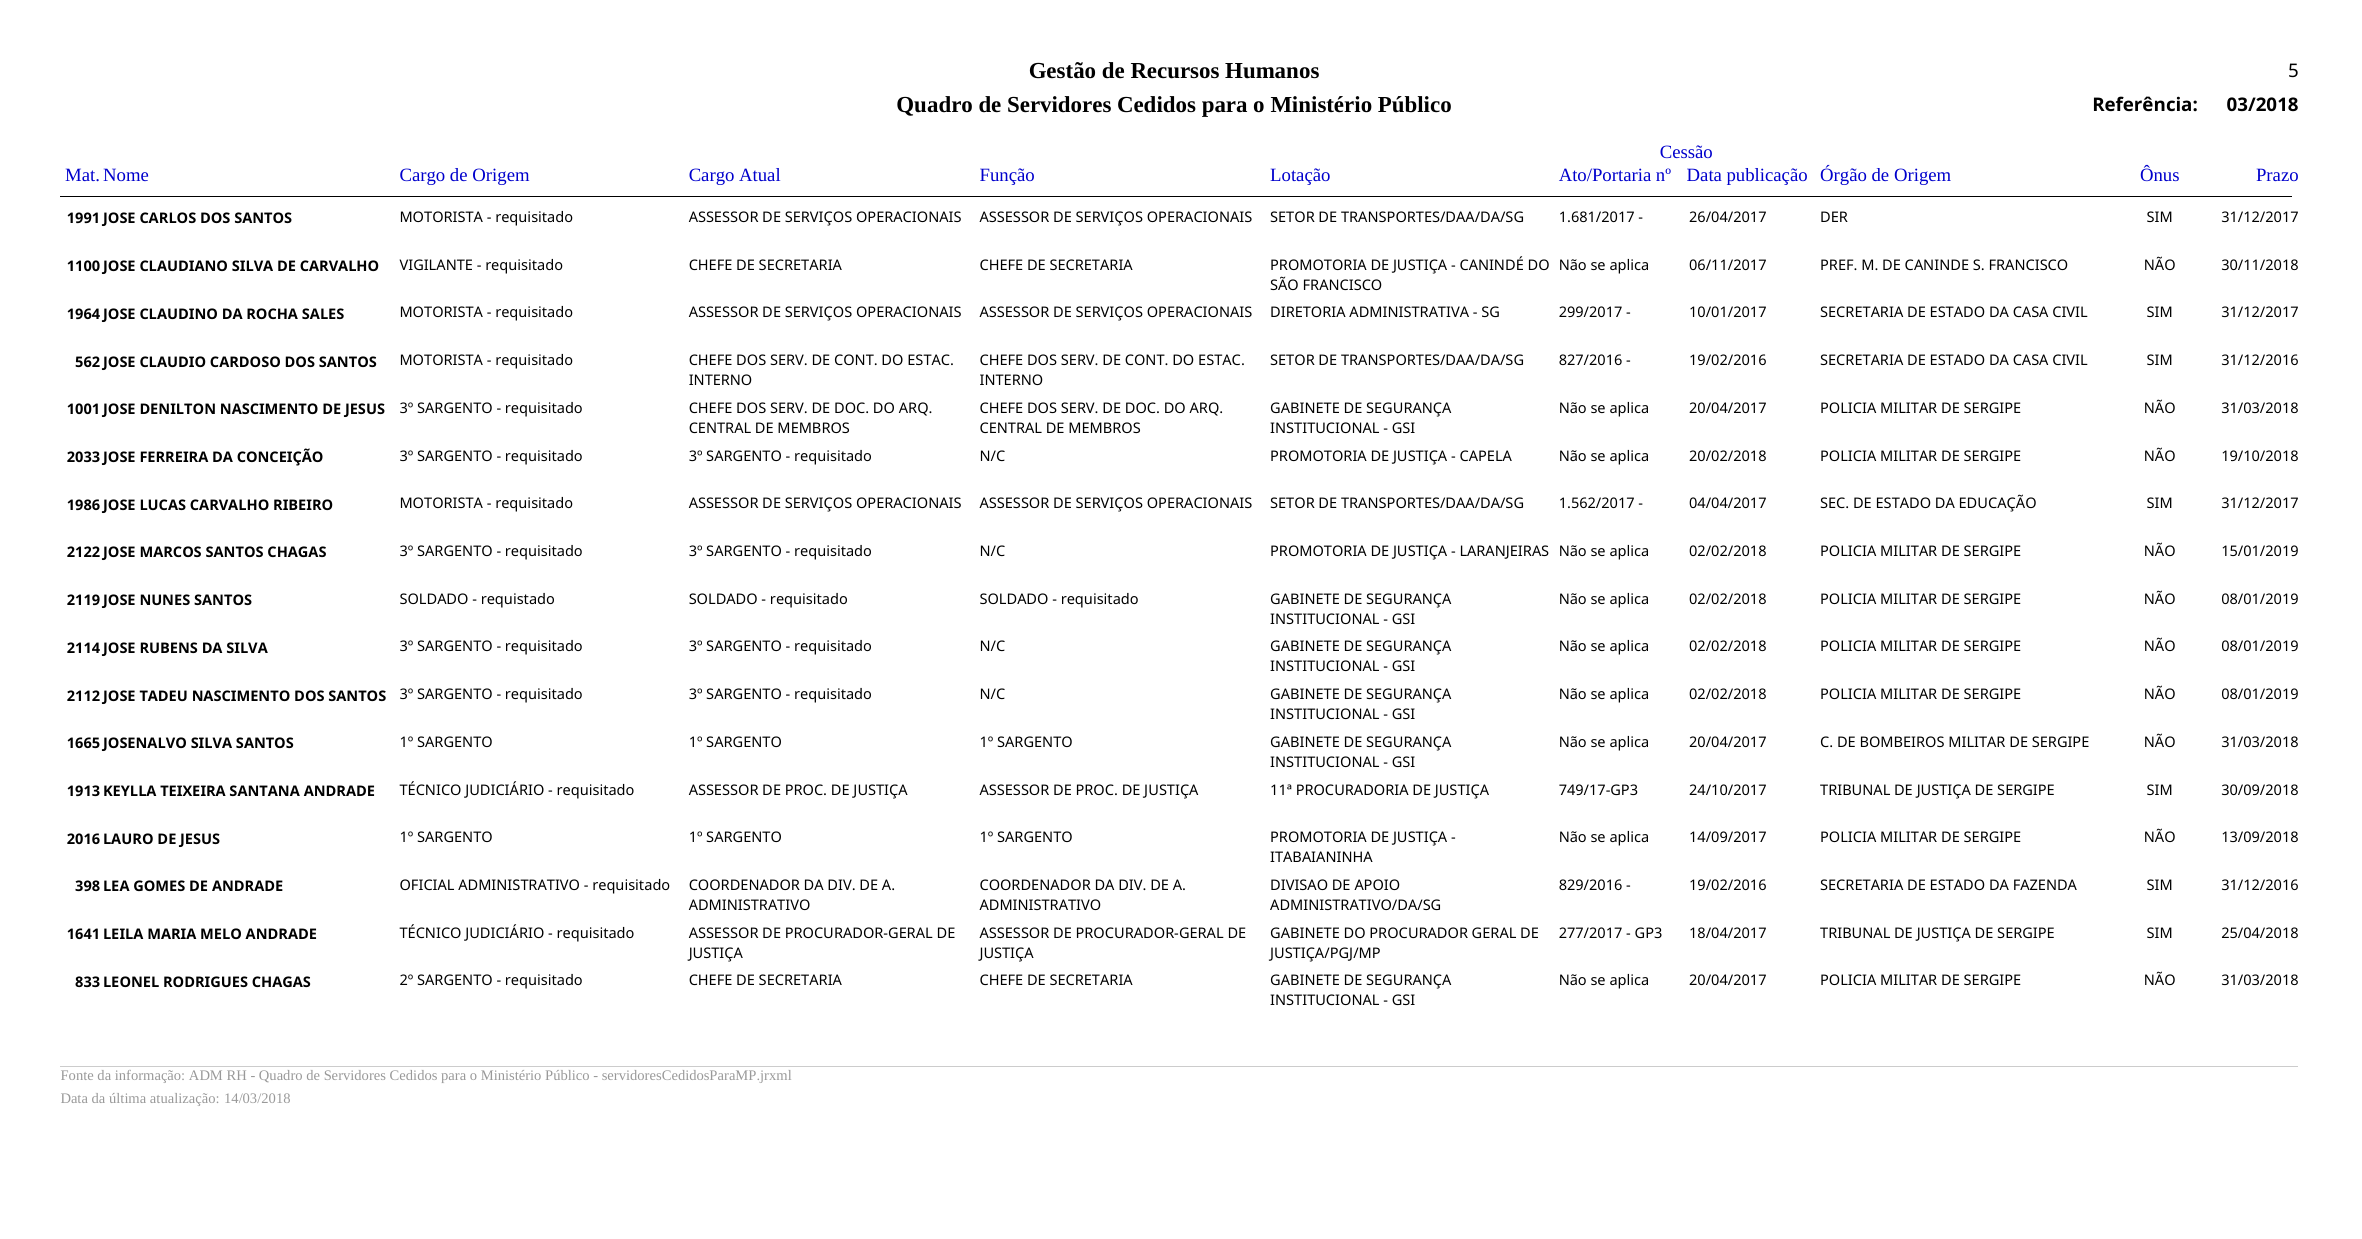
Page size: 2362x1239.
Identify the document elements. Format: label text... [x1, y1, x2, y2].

table_cell [1689, 517, 1814, 539]
table_cell Ônus [2119, 164, 2200, 193]
table_cell [683, 617, 688, 633]
table_header NÃO [2119, 398, 2200, 422]
table_cell [1689, 851, 1814, 873]
table_cell [393, 495, 399, 517]
table_cell [683, 256, 688, 278]
table_cell [683, 208, 688, 231]
table_cell [683, 781, 688, 803]
table_header PROMOTORIA DE JUSTIÇA - CANINDÉ DO SÃO FRANCISCO [1270, 255, 1553, 301]
table_cell JOSE MARCOS SANTOS CHAGAS [103, 542, 393, 587]
table_cell [2119, 469, 2200, 492]
table_cell [683, 351, 688, 374]
table_cell [12, 1000, 100, 1016]
table_cell [1814, 378, 1820, 395]
table_header ASSESSOR DE PROC. DE JUSTIÇA [979, 779, 1262, 826]
table_cell [1262, 331, 1270, 347]
table_header GABINETE DE SEGURANÇA INSTITUCIONAL - GSI [1270, 398, 1553, 444]
table_cell [2299, 685, 2361, 708]
table_header 749/17-GP3 [1559, 779, 1684, 806]
table_cell [2299, 521, 2361, 538]
table_header SIM [2119, 493, 2200, 517]
table_cell [683, 876, 688, 899]
table_cell [103, 302, 393, 348]
table_header SOLDADO - requistado [399, 589, 682, 635]
table_header MOTORISTA - requisitado [399, 493, 682, 539]
table_cell [2200, 856, 2298, 873]
table_cell [1820, 302, 2119, 348]
table_cell [0, 924, 12, 946]
table_cell [2119, 708, 2200, 730]
table_cell [683, 999, 688, 1015]
table_header 14/09/2017 [1689, 827, 1814, 851]
table_cell LEONEL RODRIGUES CHAGAS [103, 972, 393, 1016]
table_cell [1814, 447, 1820, 469]
table_cell [1811, 164, 1820, 193]
table_cell [0, 712, 12, 729]
table_cell [1262, 378, 1270, 395]
table_cell [1262, 590, 1270, 612]
table_cell [393, 665, 399, 681]
table_cell [972, 331, 979, 347]
table_cell [1262, 685, 1270, 708]
table_cell [1559, 997, 1684, 1016]
table_cell [0, 85, 2361, 91]
table_cell [1689, 207, 1814, 253]
table_cell [972, 951, 979, 967]
table_cell [12, 302, 100, 348]
table_cell [1689, 708, 1814, 730]
table_header Não se aplica [1559, 589, 1684, 616]
table_cell [1684, 951, 1689, 967]
table_cell JOSE FERREIRA DA CONCEIÇÃO [103, 447, 393, 492]
table_cell [12, 809, 100, 826]
table_header ASSESSOR DE SERVIÇOS OPERACIONAIS [979, 493, 1262, 539]
table_cell [1559, 949, 1684, 969]
table_cell [0, 951, 12, 967]
table_cell [683, 399, 688, 422]
table_cell 2112 [12, 685, 100, 714]
table_header CHEFE DOS SERV. DE DOC. DO ARQ. CENTRAL DE MEMBROS [979, 398, 1262, 444]
table_header GABINETE DO PROCURADOR GERAL DE JUSTIÇA/PGJ/MP [1270, 923, 1553, 969]
table_header POLICIA MILITAR DE SERGIPE [1820, 589, 2119, 635]
table_header 02/02/2018 [1689, 541, 1814, 565]
table_header 3º SARGENTO - requisitado [399, 445, 682, 492]
table_cell [1684, 712, 1689, 729]
table_cell [2200, 207, 2298, 253]
table_cell 03/2018 [2200, 91, 2298, 124]
table_cell [2200, 398, 2298, 444]
table_cell 1991 [12, 208, 100, 237]
table_header ASSESSOR DE SERVIÇOS OPERACIONAIS [979, 207, 1262, 253]
table_cell [1262, 712, 1270, 729]
table_cell [1553, 331, 1558, 347]
table_cell 2119 [12, 590, 100, 618]
table_cell [972, 208, 979, 231]
table_cell [2299, 1066, 2361, 1090]
table_cell [683, 665, 688, 681]
table_cell 14/03/2018 [224, 1090, 377, 1114]
table_cell [972, 903, 979, 919]
table_cell [972, 733, 979, 756]
table_header PROMOTORIA DE JUSTIÇA - CAPELA [1270, 445, 1553, 492]
table_cell [683, 924, 688, 946]
table_header Não se aplica [1559, 636, 1684, 663]
table_cell [1262, 999, 1270, 1015]
table_header N/C [979, 445, 1262, 492]
table_cell [1684, 924, 1689, 946]
table_header ASSESSOR DE SERVIÇOS OPERACIONAIS [689, 302, 972, 349]
table_cell [1814, 685, 1820, 708]
table_header 20/04/2017 [1689, 398, 1814, 422]
table_cell [1553, 447, 1558, 469]
table_header 30/11/2018 [2200, 255, 2298, 283]
table_cell [393, 569, 399, 586]
table_header 31/03/2018 [2200, 732, 2298, 760]
table_cell [1684, 283, 1689, 299]
table_cell [972, 665, 979, 681]
table_cell [393, 378, 399, 395]
table_cell [0, 1016, 2361, 1066]
table_cell [689, 207, 972, 253]
table_cell [12, 952, 100, 969]
table_cell 833 [12, 972, 100, 1000]
table_cell Quadro de Servidores Cedidos para o Ministério Público [346, 91, 2002, 124]
table_cell 1641 [12, 924, 100, 952]
table_cell [1814, 331, 1820, 347]
table_cell [683, 760, 688, 776]
table_cell [1262, 617, 1270, 633]
table_cell [0, 855, 12, 872]
table_cell [0, 235, 12, 252]
table_cell [1559, 663, 1684, 682]
table_header 24/10/2017 [1689, 779, 1814, 803]
table_cell [1689, 469, 1814, 492]
table_header CHEFE DE SECRETARIA [689, 970, 972, 1016]
table_cell [1553, 876, 1558, 899]
table_cell [1262, 638, 1270, 660]
table_cell [393, 542, 399, 565]
table_cell [683, 542, 688, 565]
table_cell [2299, 733, 2361, 756]
table_cell [2299, 304, 2361, 326]
table_cell [2299, 331, 2361, 347]
table_header SETOR DE TRANSPORTES/DAA/DA/SG [1270, 493, 1553, 539]
table_cell [1559, 398, 1684, 444]
table_cell JOSE TADEU NASCIMENTO DOS SANTOS [103, 685, 393, 730]
table_header 19/02/2016 [1689, 875, 1814, 899]
table_cell [1262, 426, 1270, 442]
table_header GABINETE DE SEGURANÇA INSTITUCIONAL - GSI [1270, 684, 1553, 730]
table_cell [1689, 994, 1814, 1016]
table_header 11ª PROCURADORIA DE JUSTIÇA [1270, 779, 1553, 826]
table_cell [1262, 447, 1270, 469]
table_cell [1262, 304, 1270, 326]
table_header 827/2016 - [1559, 350, 1684, 377]
table_cell [1684, 781, 1689, 803]
table_cell KEYLLA TEIXEIRA SANTANA ANDRADE [103, 781, 393, 826]
table_cell [1820, 207, 2119, 253]
table_cell [2119, 517, 2200, 539]
table_cell [2299, 447, 2361, 469]
table_cell [0, 57, 346, 84]
table_cell [399, 255, 682, 301]
table_cell [393, 829, 399, 851]
table_cell [1553, 808, 1558, 824]
table_cell [683, 638, 688, 660]
table_cell [393, 638, 399, 660]
table_cell [1684, 235, 1689, 252]
table_header NÃO [2119, 589, 2200, 612]
table_header CHEFE DE SECRETARIA [689, 255, 972, 301]
table_header MOTORISTA - requisitado [399, 207, 682, 253]
table_cell JOSE LUCAS CARVALHO RIBEIRO [103, 495, 393, 539]
table_cell [393, 951, 399, 967]
table_cell [1814, 712, 1820, 729]
table_cell [0, 141, 1555, 163]
table_cell [0, 495, 12, 517]
table_cell [1689, 398, 1814, 444]
table_cell [1689, 565, 1814, 587]
table_cell [2119, 612, 2200, 635]
table_cell [12, 523, 100, 539]
table_cell [2299, 808, 2361, 824]
table_cell [683, 331, 688, 347]
table_cell [393, 399, 399, 422]
table_cell [2299, 781, 2361, 803]
table_cell Nome [103, 164, 393, 193]
table_header 31/12/2017 [2200, 493, 2298, 522]
table_cell [1270, 398, 1553, 444]
table_cell [1262, 924, 1270, 946]
table_cell [1820, 398, 2119, 444]
table_header 829/2016 - [1559, 875, 1684, 902]
table_cell [2299, 378, 2361, 395]
table_cell [1553, 521, 1558, 538]
table_cell [683, 474, 688, 490]
table_cell [1684, 808, 1689, 824]
table_cell [1814, 351, 1820, 374]
table_cell [2299, 235, 2361, 252]
table_cell [683, 685, 688, 708]
table_cell [393, 331, 399, 347]
table_cell [0, 474, 12, 490]
table_cell [2299, 638, 2361, 660]
table_cell [1559, 520, 1684, 539]
table_cell [2299, 876, 2361, 899]
table_cell Prazo [2200, 164, 2298, 193]
table_cell [972, 712, 979, 729]
table_header GABINETE DE SEGURANÇA INSTITUCIONAL - GSI [1270, 636, 1553, 683]
table_cell 1665 [12, 733, 100, 762]
table_cell [1553, 542, 1558, 565]
table_header 20/04/2017 [1689, 732, 1814, 756]
table_cell [683, 426, 688, 442]
table_header SECRETARIA DE ESTADO DA CASA CIVIL [1820, 350, 2119, 396]
table_cell [1553, 924, 1558, 946]
table_cell [0, 760, 12, 776]
table_cell [1814, 283, 1820, 299]
table_header ASSESSOR DE SERVIÇOS OPERACIONAIS [689, 207, 972, 253]
table_header SIM [2119, 302, 2200, 326]
table_cell [0, 208, 12, 231]
table_cell [0, 447, 12, 469]
table_cell [1689, 899, 1814, 921]
table_cell [1262, 164, 1270, 193]
table_cell [393, 351, 399, 374]
table_cell [972, 447, 979, 469]
table_header POLICIA MILITAR DE SERGIPE [1820, 970, 2119, 1016]
table_cell [1559, 302, 1684, 348]
table_cell [1553, 638, 1558, 660]
table_cell [683, 903, 688, 919]
table_cell [0, 331, 12, 347]
table_cell [1553, 760, 1558, 776]
table_header Não se aplica [1559, 827, 1684, 854]
table_cell Data da última atualização: [60, 1090, 224, 1114]
table_cell [2200, 522, 2298, 539]
table_cell [972, 378, 979, 395]
table_header 13/09/2018 [2200, 827, 2298, 856]
table_cell [972, 638, 979, 660]
table_cell [0, 399, 12, 422]
table_header 3º SARGENTO - requisitado [689, 445, 972, 492]
table_header 30/09/2018 [2200, 779, 2298, 808]
table_cell [103, 255, 393, 301]
table_header CHEFE DOS SERV. DE DOC. DO ARQ. CENTRAL DE MEMBROS [689, 398, 972, 444]
table_cell 1100 [12, 256, 100, 284]
table_header CHEFE DE SECRETARIA [979, 970, 1262, 1016]
table_cell Lotação [1270, 164, 1553, 193]
table_header 3º SARGENTO - requisitado [399, 684, 682, 730]
table_cell [972, 876, 979, 899]
table_cell [1553, 999, 1558, 1015]
table_cell [1684, 569, 1689, 586]
table_cell [972, 542, 979, 565]
table_cell [1262, 829, 1270, 851]
table_header SECRETARIA DE ESTADO DA CASA CIVIL [1820, 302, 2119, 349]
table_cell [399, 398, 682, 444]
table_cell [1814, 638, 1820, 660]
table_header 1.562/2017 - [1559, 493, 1684, 520]
table_cell [979, 255, 1262, 301]
table_header GABINETE DE SEGURANÇA INSTITUCIONAL - GSI [1270, 589, 1553, 635]
table_cell [683, 569, 688, 586]
table_header 3º SARGENTO - requisitado [399, 636, 682, 683]
table_cell [0, 1066, 60, 1090]
table_header 10/01/2017 [1689, 302, 1814, 326]
table_header NÃO [2119, 684, 2200, 708]
table_header TRIBUNAL DE JUSTIÇA DE SERGIPE [1820, 923, 2119, 969]
table_cell [1559, 207, 1684, 253]
table_header 31/03/2018 [2200, 398, 2298, 426]
table_cell [1262, 781, 1270, 803]
table_header 299/2017 - [1559, 302, 1684, 329]
table_cell [689, 255, 972, 301]
table_cell [0, 590, 12, 612]
table_cell [103, 207, 393, 253]
table_cell [1684, 665, 1689, 681]
table_header 15/01/2019 [2200, 541, 2298, 569]
table_header MOTORISTA - requisitado [399, 350, 682, 396]
table_cell [2119, 302, 2200, 348]
table_cell [399, 302, 682, 348]
table_cell [1553, 712, 1558, 729]
table_cell Cargo de Origem [399, 164, 682, 193]
table_cell [1270, 207, 1553, 253]
table_cell [1262, 760, 1270, 776]
table_header 1º SARGENTO [689, 732, 972, 778]
table_cell [683, 829, 688, 851]
table_cell [1262, 521, 1270, 538]
table_cell [2002, 57, 2143, 84]
table_cell LEA GOMES DE ANDRADE [103, 876, 393, 921]
table_cell [1814, 304, 1820, 326]
table_cell [1814, 235, 1820, 252]
table_cell 1913 [12, 781, 100, 809]
table_cell [979, 302, 1262, 348]
table_cell [972, 590, 979, 612]
table_cell [1684, 855, 1689, 872]
table_cell [0, 164, 30, 193]
table_header N/C [979, 636, 1262, 683]
table_cell [1684, 638, 1689, 660]
table_cell [1553, 685, 1558, 708]
table_cell [0, 876, 12, 899]
table_cell [689, 350, 972, 396]
table_header NÃO [2119, 827, 2200, 851]
table_cell [2299, 208, 2361, 231]
table_cell [393, 283, 399, 299]
table_cell [1553, 781, 1558, 803]
table_cell [2299, 712, 2361, 729]
table_header C. DE BOMBEIROS MILITAR DE SERGIPE [1820, 732, 2119, 778]
table_cell [1262, 474, 1270, 490]
table_cell [0, 999, 12, 1015]
table_cell [2119, 756, 2200, 778]
table_cell [1262, 542, 1270, 565]
table_cell [2299, 590, 2361, 612]
table_header NÃO [2119, 255, 2200, 278]
table_cell [1553, 855, 1558, 872]
table_cell [1553, 569, 1558, 586]
table_cell [683, 304, 688, 326]
table_cell [393, 590, 399, 612]
table_cell 1986 [12, 495, 100, 523]
table_cell [2299, 283, 2361, 299]
table_cell [0, 304, 12, 326]
table_header PROMOTORIA DE JUSTIÇA - ITABAIANINHA [1270, 827, 1553, 873]
table_cell Data publicação [1686, 164, 1811, 193]
table_cell [683, 164, 688, 193]
table_cell [393, 999, 399, 1015]
table_cell [972, 617, 979, 633]
table_header ASSESSOR DE PROCURADOR-GERAL DE JUSTIÇA [689, 923, 972, 969]
table_cell [0, 542, 12, 565]
table_cell JOSE CLAUDIANO SILVA DE CARVALHO [103, 256, 393, 301]
table_cell [2299, 760, 2361, 776]
table_cell [1553, 972, 1558, 994]
table_header POLICIA MILITAR DE SERGIPE [1820, 827, 2119, 873]
table_header NÃO [2119, 636, 2200, 660]
table_header SIM [2119, 875, 2200, 899]
table_header POLICIA MILITAR DE SERGIPE [1820, 636, 2119, 683]
table_header PREF. M. DE CANINDE S. FRANCISCO [1820, 255, 2119, 301]
table_cell [1684, 426, 1689, 442]
table_cell [683, 972, 688, 994]
table_cell [1553, 617, 1558, 633]
table_cell [1814, 760, 1820, 776]
table_cell [0, 665, 12, 681]
table_cell [2299, 91, 2361, 124]
table_cell [0, 521, 12, 538]
table_cell [683, 733, 688, 756]
table_cell [12, 207, 100, 253]
table_cell [1814, 972, 1820, 994]
table_header CHEFE DOS SERV. DE CONT. DO ESTAC. INTERNO [689, 350, 972, 396]
table_cell [0, 781, 12, 803]
table_cell [2200, 255, 2298, 301]
table_header COORDENADOR DA DIV. DE A. ADMINISTRATIVO [689, 875, 972, 921]
table_header NÃO [2119, 732, 2200, 756]
table_cell JOSENALVO SILVA SANTOS [103, 733, 393, 778]
table_cell [972, 474, 979, 490]
table_cell [0, 829, 12, 851]
table_cell [1559, 616, 1684, 635]
table_cell [1684, 829, 1689, 851]
table_cell [972, 924, 979, 946]
table_cell [0, 256, 12, 278]
table_cell [2299, 924, 2361, 946]
table_cell [2200, 569, 2298, 587]
table_header Não se aplica [1559, 970, 1684, 997]
table_cell 2033 [12, 447, 100, 475]
table_cell [1814, 521, 1820, 538]
table_cell [1684, 521, 1689, 538]
table_cell [393, 924, 399, 946]
table_cell [0, 1090, 60, 1114]
table_cell [1684, 617, 1689, 633]
table_cell [393, 304, 399, 326]
table_cell [1684, 399, 1689, 422]
table_cell [1262, 903, 1270, 919]
table_header 08/01/2019 [2200, 589, 2298, 617]
table_header 08/01/2019 [2200, 684, 2298, 712]
table_cell [12, 350, 100, 396]
table_header 06/11/2017 [1689, 255, 1814, 278]
table_header 25/04/2018 [2200, 923, 2298, 951]
table_cell [1814, 495, 1820, 517]
table_cell [1814, 951, 1820, 967]
table_cell [2200, 665, 2298, 682]
table_cell [1684, 378, 1689, 395]
table_cell [12, 571, 100, 587]
table_cell [0, 617, 12, 633]
table_cell [2299, 256, 2361, 278]
table_header SIM [2119, 350, 2200, 374]
table_header 1º SARGENTO [399, 827, 682, 873]
table_cell [0, 638, 12, 660]
table_cell [2119, 660, 2200, 682]
table_cell 2122 [12, 542, 100, 571]
table_cell [393, 256, 399, 278]
table_header CHEFE DOS SERV. DE CONT. DO ESTAC. INTERNO [979, 350, 1262, 396]
table_cell [1814, 924, 1820, 946]
table_cell [1553, 733, 1558, 756]
table_header 26/04/2017 [1689, 207, 1814, 231]
table_cell [2200, 617, 2298, 635]
table_cell [393, 855, 399, 872]
table_header PROMOTORIA DE JUSTIÇA - LARANJEIRAS [1270, 541, 1553, 587]
table_header SETOR DE TRANSPORTES/DAA/DA/SG [1270, 350, 1553, 396]
table_cell [1553, 283, 1558, 299]
table_cell [2200, 999, 2298, 1016]
table_header SECRETARIA DE ESTADO DA FAZENDA [1820, 875, 2119, 921]
table_header Não se aplica [1559, 398, 1684, 425]
table_cell [393, 617, 399, 633]
table_cell [972, 760, 979, 776]
table_cell [1559, 255, 1684, 301]
table_cell [2119, 946, 2200, 969]
table_cell [2119, 350, 2200, 396]
table_cell LAURO DE JESUS [103, 829, 393, 873]
table_cell [1814, 808, 1820, 824]
table_cell [393, 781, 399, 803]
table_cell [393, 712, 399, 729]
table_header OFICIAL ADMINISTRATIVO - requisitado [399, 875, 682, 921]
table_cell [1270, 350, 1553, 396]
table_header Não se aplica [1559, 732, 1684, 759]
table_cell [972, 399, 979, 422]
table_header DIRETORIA ADMINISTRATIVA - SG [1270, 302, 1553, 349]
table_cell [377, 1090, 2361, 1114]
table_cell [1553, 495, 1558, 517]
table_cell [393, 447, 399, 469]
table_cell [1684, 331, 1689, 347]
table_cell [393, 876, 399, 899]
table_header NÃO [2119, 445, 2200, 469]
table_cell Ato/Portaria nº [1559, 164, 1686, 193]
table_cell [399, 207, 682, 253]
table_cell [1814, 474, 1820, 490]
table_header GABINETE DE SEGURANÇA INSTITUCIONAL - GSI [1270, 970, 1553, 1016]
table_cell [972, 256, 979, 278]
table_cell [1684, 542, 1689, 565]
table_cell [1814, 855, 1820, 872]
table_cell JOSE CLAUDIO CARDOSO DOS SANTOS [103, 351, 393, 396]
table_cell [1262, 665, 1270, 681]
table_cell [0, 378, 12, 395]
table_cell [972, 426, 979, 442]
table_cell [1689, 660, 1814, 682]
table_cell [2299, 542, 2361, 565]
table_cell [0, 733, 12, 756]
table_cell [683, 495, 688, 517]
table_cell [683, 712, 688, 729]
table_cell [979, 350, 1262, 396]
table_cell [2299, 903, 2361, 919]
table_cell [683, 808, 688, 824]
table_header 20/04/2017 [1689, 970, 1814, 994]
table_cell [12, 475, 100, 492]
table_header 31/03/2018 [2200, 970, 2298, 999]
table_cell [972, 351, 979, 374]
table_cell [1684, 304, 1689, 326]
table_cell LEILA MARIA MELO ANDRADE [103, 924, 393, 969]
table_cell [1814, 399, 1820, 422]
table_header 1º SARGENTO [689, 827, 972, 873]
table_cell [1814, 569, 1820, 586]
table_cell [2299, 399, 2361, 422]
table_cell [2200, 302, 2298, 348]
table_cell [393, 474, 399, 490]
table_cell [0, 972, 12, 994]
table_cell [1262, 876, 1270, 899]
table_cell [1262, 283, 1270, 299]
table_cell JOSE RUBENS DA SILVA [103, 638, 393, 683]
table_cell [0, 426, 12, 442]
table_cell [12, 398, 100, 444]
table_header NÃO [2119, 541, 2200, 565]
table_header 3º SARGENTO - requisitado [689, 636, 972, 683]
table_cell [1684, 590, 1689, 612]
table_header GABINETE DE SEGURANÇA INSTITUCIONAL - GSI [1270, 732, 1553, 778]
table_cell [683, 235, 688, 252]
table_cell [12, 714, 100, 730]
table_header 1º SARGENTO [399, 732, 682, 778]
table_cell [0, 903, 12, 919]
table_header Não se aplica [1559, 684, 1684, 711]
table_cell [2200, 712, 2298, 730]
table_header SEC. DE ESTADO DA EDUCAÇÃO [1820, 493, 2119, 539]
table_header POLICIA MILITAR DE SERGIPE [1820, 684, 2119, 730]
table_header 02/02/2018 [1689, 636, 1814, 660]
table_cell [393, 235, 399, 252]
table_cell [103, 398, 393, 444]
table_cell [972, 569, 979, 586]
table_cell [2200, 903, 2298, 921]
table_cell [1559, 568, 1684, 587]
table_cell [2200, 808, 2298, 826]
table_cell [1553, 590, 1558, 612]
table_cell [1814, 999, 1820, 1015]
table_header COORDENADOR DA DIV. DE A. ADMINISTRATIVO [979, 875, 1262, 921]
table_cell [1262, 208, 1270, 231]
table_cell [2119, 803, 2200, 826]
table_header N/C [979, 541, 1262, 587]
table_cell [1684, 733, 1689, 756]
table_header SIM [2119, 207, 2200, 231]
table_header POLICIA MILITAR DE SERGIPE [1820, 541, 2119, 587]
table_cell [1689, 756, 1814, 778]
table_header Não se aplica [1559, 541, 1684, 568]
table_cell [2119, 899, 2200, 921]
table_cell [2119, 851, 2200, 873]
table_cell [1553, 235, 1558, 252]
table_cell [2119, 565, 2200, 587]
table_cell Referência: [2004, 91, 2198, 124]
table_cell [1684, 495, 1689, 517]
table_cell [2119, 994, 2200, 1016]
table_cell [0, 685, 12, 708]
table_cell [2299, 164, 2361, 193]
table_cell [0, 283, 12, 299]
table_cell [2200, 760, 2298, 778]
table_cell [1684, 876, 1689, 899]
table_cell Cargo Atual [689, 164, 972, 193]
table_cell [972, 164, 979, 193]
table_cell [0, 125, 2361, 141]
table_cell [689, 302, 972, 348]
table_cell [972, 808, 979, 824]
table_cell 1964 [12, 304, 100, 332]
table_header ASSESSOR DE PROCURADOR-GERAL DE JUSTIÇA [979, 923, 1262, 969]
table_cell [683, 951, 688, 967]
table_cell [1553, 665, 1558, 681]
table_cell Cessão [1555, 141, 1817, 163]
table_cell JOSE DENILTON NASCIMENTO DE JESUS [103, 399, 393, 444]
table_cell [1262, 399, 1270, 422]
table_cell [1262, 569, 1270, 586]
table_cell [2200, 350, 2298, 396]
table_cell [2119, 207, 2200, 253]
table_cell [2299, 569, 2361, 586]
table_cell Órgão de Origem [1820, 164, 2119, 193]
table_cell [979, 398, 1262, 444]
table_header TÉCNICO JUDICIÁRIO - requisitado [399, 923, 682, 969]
table_header 1.681/2017 - [1559, 207, 1684, 234]
table_header 31/12/2016 [2200, 875, 2298, 903]
table_cell [2299, 351, 2361, 374]
table_cell [1270, 255, 1553, 301]
table_header 1º SARGENTO [979, 827, 1262, 873]
table_cell JOSE NUNES SANTOS [103, 590, 393, 635]
table_cell [1262, 972, 1270, 994]
table_header SIM [2119, 923, 2200, 946]
table_header 02/02/2018 [1689, 589, 1814, 612]
table_cell [393, 808, 399, 824]
table_cell [1553, 378, 1558, 395]
table_cell [1684, 760, 1689, 776]
table_cell [1814, 903, 1820, 919]
table_header 19/10/2018 [2200, 445, 2298, 474]
table_cell [393, 426, 399, 442]
table_header ASSESSOR DE PROC. DE JUSTIÇA [689, 779, 972, 826]
table_cell [2119, 255, 2200, 301]
table_header Não se aplica [1559, 255, 1684, 282]
table_cell [12, 666, 100, 682]
table_header 277/2017 - GP3 [1559, 923, 1684, 949]
table_cell [0, 198, 2361, 207]
table_cell [393, 903, 399, 919]
table_cell [689, 398, 972, 444]
table_header POLICIA MILITAR DE SERGIPE [1820, 398, 2119, 444]
table_cell [393, 208, 399, 231]
table_header ASSESSOR DE SERVIÇOS OPERACIONAIS [979, 302, 1262, 349]
table_cell [2299, 57, 2361, 84]
table_cell [1684, 447, 1689, 469]
table_cell [1553, 474, 1558, 490]
table_cell [2299, 617, 2361, 633]
table_cell [1684, 351, 1689, 374]
table_cell [2299, 474, 2361, 490]
table_cell 5 [2143, 57, 2298, 84]
table_cell [393, 733, 399, 756]
table_cell [12, 905, 100, 921]
table_cell [12, 762, 100, 778]
table_cell 562 [12, 351, 100, 380]
table_cell [2299, 972, 2361, 994]
table_header TRIBUNAL DE JUSTIÇA DE SERGIPE [1820, 779, 2119, 826]
table_cell [1559, 350, 1684, 396]
table_cell [972, 235, 979, 252]
table_cell [2299, 665, 2361, 681]
table_cell [1262, 351, 1270, 374]
table_header 31/12/2016 [2200, 350, 2298, 378]
table_header VIGILANTE - requisitado [399, 255, 682, 301]
table_cell [1262, 235, 1270, 252]
table_cell [1262, 495, 1270, 517]
table_cell [683, 447, 688, 469]
table_cell [1689, 255, 1814, 301]
table_cell [1270, 302, 1553, 348]
table_header 2º SARGENTO - requisitado [399, 970, 682, 1016]
table_cell [1689, 946, 1814, 969]
table_cell [1553, 304, 1558, 326]
table_header 3º SARGENTO - requisitado [689, 541, 972, 587]
table_cell [1553, 208, 1558, 231]
table_header 04/04/2017 [1689, 493, 1814, 517]
table_header SOLDADO - requisitado [689, 589, 972, 635]
table_header NÃO [2119, 970, 2200, 994]
table_cell [393, 760, 399, 776]
table_cell [1684, 903, 1689, 919]
table_header [0, 0, 2361, 57]
table_cell [972, 999, 979, 1015]
table_cell [393, 972, 399, 994]
table_cell [1559, 902, 1684, 921]
table_cell [12, 857, 100, 873]
table_cell [1814, 426, 1820, 442]
table_cell [1689, 612, 1814, 635]
table_cell [2299, 951, 2361, 967]
table_cell [1553, 903, 1558, 919]
table_cell [979, 207, 1262, 253]
table_cell [0, 569, 12, 586]
table_cell [1559, 711, 1684, 730]
table_header SIM [2119, 779, 2200, 803]
table_cell [393, 164, 399, 193]
table_cell [972, 855, 979, 872]
table_header 02/02/2018 [1689, 684, 1814, 708]
table_cell [1814, 542, 1820, 565]
table_cell 2114 [12, 638, 100, 666]
table_cell [1262, 855, 1270, 872]
table_cell [1814, 829, 1820, 851]
table_cell [2200, 474, 2298, 492]
table_cell [1262, 951, 1270, 967]
table_cell [1817, 141, 2361, 163]
table_cell [972, 972, 979, 994]
table_header 08/01/2019 [2200, 636, 2298, 665]
table_cell Função [979, 164, 1262, 193]
table_cell [1820, 255, 2119, 301]
table_cell Gestão de Recursos Humanos [346, 57, 2002, 85]
table_cell [1689, 350, 1814, 396]
table_header N/C [979, 684, 1262, 730]
table_cell [103, 350, 393, 396]
table_cell [0, 808, 12, 824]
table_cell [972, 304, 979, 326]
table_cell [0, 351, 12, 374]
table_cell JOSE CARLOS DOS SANTOS [103, 208, 393, 253]
table_cell [1553, 256, 1558, 278]
table_header SETOR DE TRANSPORTES/DAA/DA/SG [1270, 207, 1553, 253]
table_cell [1814, 590, 1820, 612]
table_header DIVISAO DE APOIO ADMINISTRATIVO/DA/SG [1270, 875, 1553, 921]
table_cell [972, 521, 979, 538]
table_cell [1820, 350, 2119, 396]
table_cell [1814, 733, 1820, 756]
table_cell [393, 521, 399, 538]
table_cell [1814, 208, 1820, 231]
table_cell [2200, 951, 2298, 969]
table_cell [2299, 829, 2361, 851]
table_cell [1559, 759, 1684, 778]
table_header POLICIA MILITAR DE SERGIPE [1820, 445, 2119, 492]
table_cell [1814, 665, 1820, 681]
table_cell [1553, 399, 1558, 422]
table_header 1º SARGENTO [979, 732, 1262, 778]
table_cell [972, 283, 979, 299]
table_cell [1684, 256, 1689, 278]
table_header ASSESSOR DE SERVIÇOS OPERACIONAIS [689, 493, 972, 539]
table_cell [1553, 164, 1558, 193]
table_header MOTORISTA - requisitado [399, 302, 682, 349]
table_cell [1553, 829, 1558, 851]
table_cell [1553, 351, 1558, 374]
table_cell [1814, 876, 1820, 899]
table_cell [2299, 426, 2361, 442]
table_cell [1553, 426, 1558, 442]
table_cell [683, 378, 688, 395]
table_cell [1684, 208, 1689, 231]
table_cell [12, 255, 100, 301]
table_cell [399, 350, 682, 396]
table_cell [683, 283, 688, 299]
table_cell [1262, 808, 1270, 824]
table_cell Mat. [30, 164, 100, 193]
table_cell Fonte da informação: ADM RH - Quadro de Servidores Cedidos para o Ministério Público - servidoresCedidosParaMP.jrxml [60, 1067, 2298, 1090]
table_cell [972, 685, 979, 708]
table_cell [1684, 685, 1689, 708]
table_cell [1559, 854, 1684, 873]
table_cell [683, 521, 688, 538]
table_header 31/12/2017 [2200, 207, 2298, 235]
table_cell [1689, 302, 1814, 348]
table_cell [1553, 951, 1558, 967]
table_cell JOSE CLAUDINO DA ROCHA SALES [103, 304, 393, 349]
table_header SOLDADO - requisitado [979, 589, 1262, 635]
table_cell [972, 829, 979, 851]
table_cell [1684, 474, 1689, 490]
table_cell [683, 590, 688, 612]
table_cell [1684, 972, 1689, 994]
table_header 20/02/2018 [1689, 445, 1814, 469]
table_cell [2299, 999, 2361, 1015]
table_cell [1814, 617, 1820, 633]
table_cell [1262, 733, 1270, 756]
table_cell [1684, 999, 1689, 1015]
table_cell [1559, 472, 1684, 492]
table_cell [2119, 398, 2200, 444]
table_cell [2299, 495, 2361, 517]
table_cell [1262, 256, 1270, 278]
table_header DER [1820, 207, 2119, 253]
table_header 3º SARGENTO - requisitado [399, 398, 682, 444]
table_header 3º SARGENTO - requisitado [399, 541, 682, 587]
table_header 18/04/2017 [1689, 923, 1814, 946]
table_header CHEFE DE SECRETARIA [979, 255, 1262, 301]
table_cell 2016 [12, 829, 100, 857]
table_header 19/02/2016 [1689, 350, 1814, 374]
table_cell 1001 [12, 399, 100, 428]
table_cell [1814, 781, 1820, 803]
table_cell [2299, 855, 2361, 872]
table_cell [972, 781, 979, 803]
table_cell [1814, 256, 1820, 278]
table_header TÉCNICO JUDICIÁRIO - requisitado [399, 779, 682, 826]
table_cell 398 [12, 876, 100, 905]
table_cell [1689, 803, 1814, 826]
table_cell [393, 685, 399, 708]
table_cell [1559, 806, 1684, 826]
table_cell [972, 495, 979, 517]
table_header 3º SARGENTO - requisitado [689, 684, 972, 730]
table_cell [12, 618, 100, 635]
table_cell [0, 91, 346, 124]
table_header 31/12/2017 [2200, 302, 2298, 331]
table_header Não se aplica [1559, 445, 1684, 472]
table_cell [683, 855, 688, 872]
